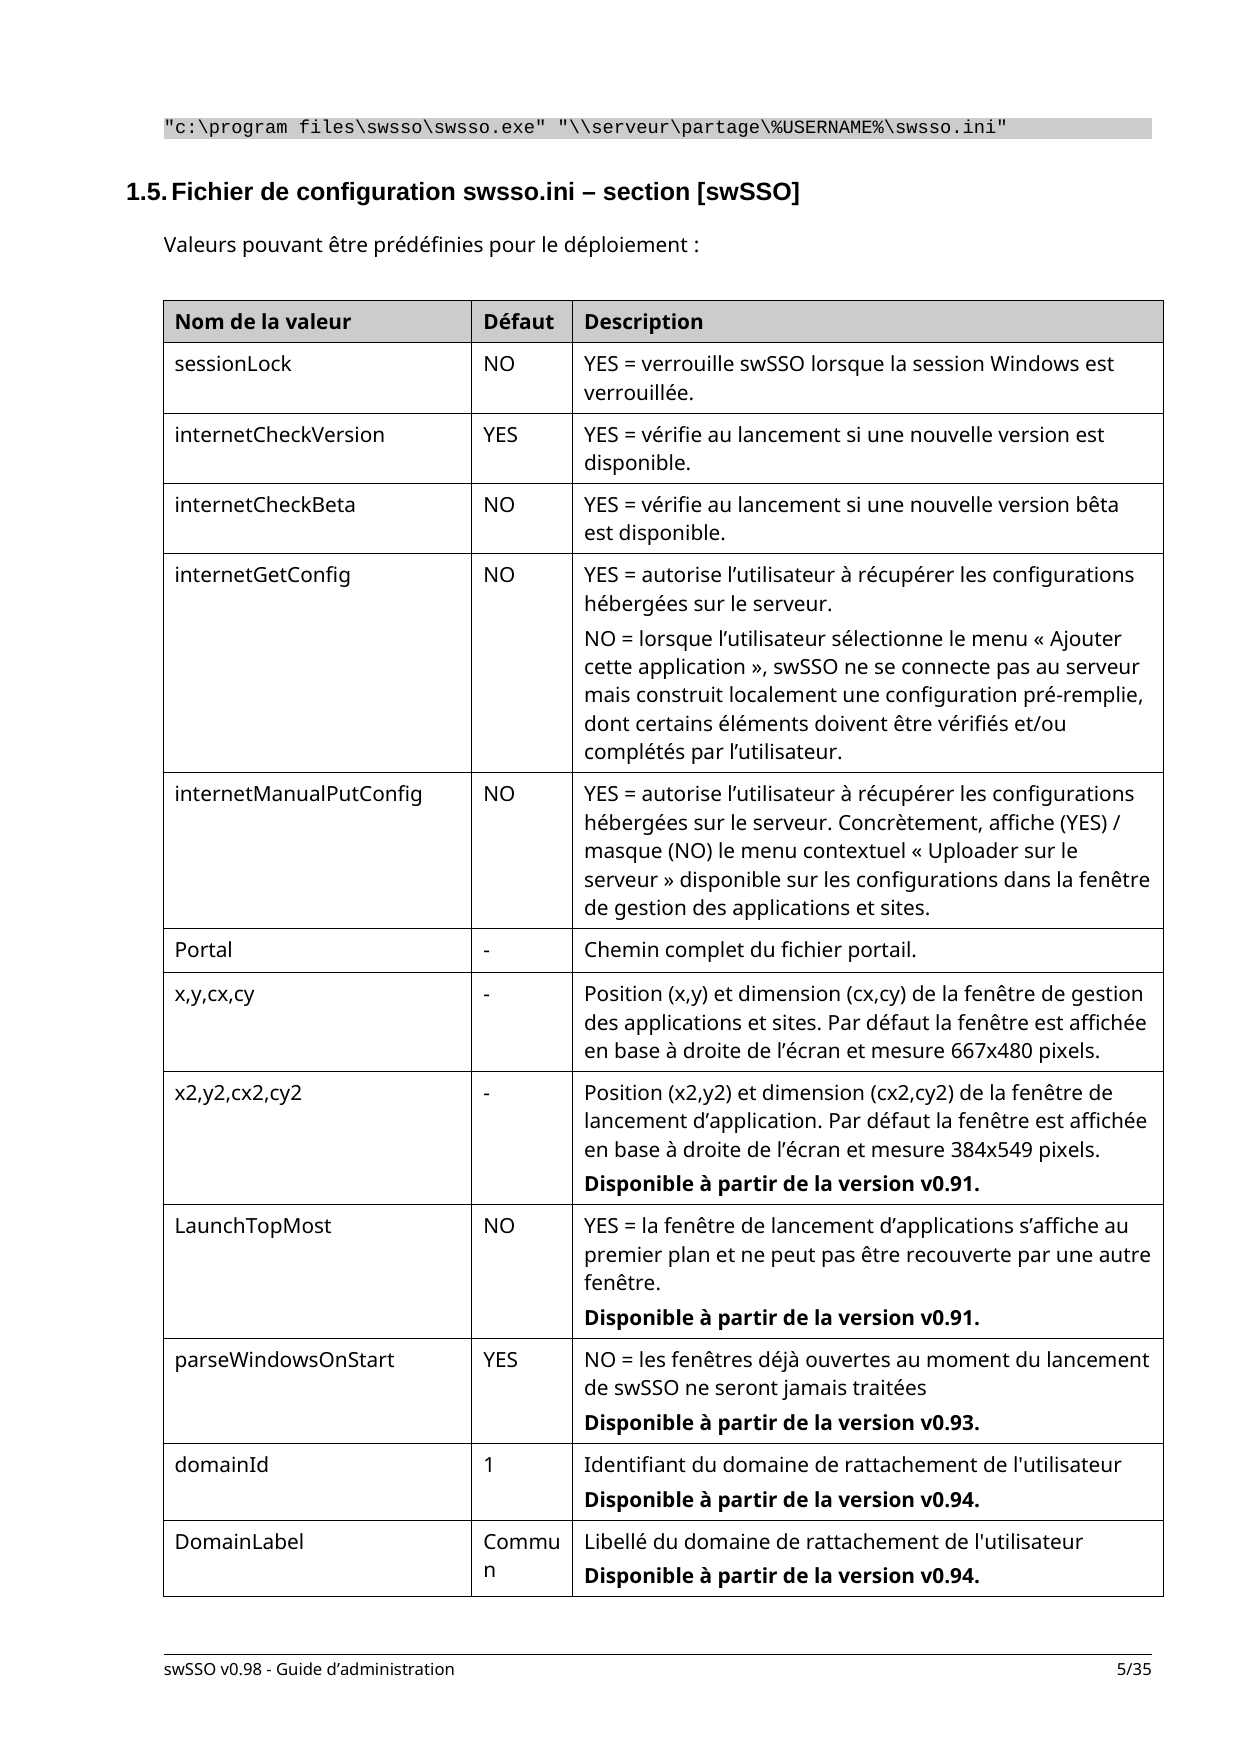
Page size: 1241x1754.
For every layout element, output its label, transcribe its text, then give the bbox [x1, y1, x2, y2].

table_cell Commun [472, 1521, 572, 1596]
table_cell YES = la fenêtre de lancement d’applications s’affiche au premier plan et ne peut pas être recouverte par une autre fenêtre. Disponible à partir de la version v0.91. [573, 1205, 1163, 1338]
table_cell YES [472, 1339, 572, 1443]
table_cell internetManualPutConfig [164, 773, 471, 928]
table_cell NO [472, 343, 572, 412]
table_cell 1 [472, 1444, 572, 1519]
table_header Défaut [472, 301, 572, 342]
table_cell domainId [164, 1444, 471, 1519]
table_cell Libellé du domaine de rattachement de l'utilisateur Disponible à partir de la version v0.94. [573, 1521, 1163, 1596]
table_cell sessionLock [164, 343, 471, 412]
text "c:\program files\swsso\swsso.exe" "\\serveur\partage\%USERNAME%\swsso.ini" [164, 118, 1152, 139]
table_cell parseWindowsOnStart [164, 1339, 471, 1443]
table_cell Portal [164, 929, 471, 972]
table_cell LaunchTopMost [164, 1205, 471, 1338]
table_cell NO = les fenêtres déjà ouvertes au moment du lancement de swSSO ne seront jamais traitées Disponible à partir de la version v0.93. [573, 1339, 1163, 1443]
table_cell internetGetConfig [164, 554, 471, 772]
table_cell Position (x,y) et dimension (cx,cy) de la fenêtre de gestion des applications et sites. Par défaut la fenêtre est affichée en base à droite de l’écran et mesure 667x480 pixels. [573, 973, 1163, 1071]
table_cell YES = vérifie au lancement si une nouvelle version bêta est disponible. [573, 484, 1163, 553]
table_cell - [472, 973, 572, 1071]
table_cell DomainLabel [164, 1521, 471, 1596]
table_cell YES [472, 414, 572, 483]
table_cell Position (x2,y2) et dimension (cx2,cy2) de la fenêtre de lancement d’application. Par défaut la fenêtre est affichée en base à droite de l’écran et mesure 384x549 pixels. Disponible à partir de la version v0.91. [573, 1072, 1163, 1204]
table_cell YES = verrouille swSSO lorsque la session Windows est verrouillée. [573, 343, 1163, 412]
table_cell - [472, 929, 572, 972]
table_cell Identifiant du domaine de rattachement de l'utilisateur Disponible à partir de la version v0.94. [573, 1444, 1163, 1519]
text Valeurs pouvant être prédéfinies pour le déploiement : [164, 231, 1152, 259]
table_header Nom de la valeur [164, 301, 471, 342]
table_cell - [472, 1072, 572, 1204]
table_cell internetCheckVersion [164, 414, 471, 483]
table_cell NO [472, 1205, 572, 1338]
table_cell NO [472, 773, 572, 928]
table_cell YES = vérifie au lancement si une nouvelle version est disponible. [573, 414, 1163, 483]
table_cell x,y,cx,cy [164, 973, 471, 1071]
table_cell NO [472, 554, 572, 772]
table_cell YES = autorise l’utilisateur à récupérer les configurations hébergées sur le serveur. NO = lorsque l’utilisateur sélectionne le menu « Ajouter cette application », swSSO ne se connecte pas au serveur mais construit localement une configuration pré-remplie, dont certains éléments doivent être vérifiés et/ou complétés par l’utilisateur. [573, 554, 1163, 772]
table_cell internetCheckBeta [164, 484, 471, 553]
table_cell x2,y2,cx2,cy2 [164, 1072, 471, 1204]
table_cell YES = autorise l’utilisateur à récupérer les configurations hébergées sur le serveur. Concrètement, affiche (YES) / masque (NO) le menu contextuel « Uploader sur le serveur » disponible sur les configurations dans la fenêtre de gestion des applications et sites. [573, 773, 1163, 928]
table_cell NO [472, 484, 572, 553]
table_header Description [573, 301, 1163, 342]
subtitle Fichier de configuration swsso.ini – section [swSSO] [126, 177, 1152, 206]
table_cell Chemin complet du fichier portail. [573, 929, 1163, 972]
